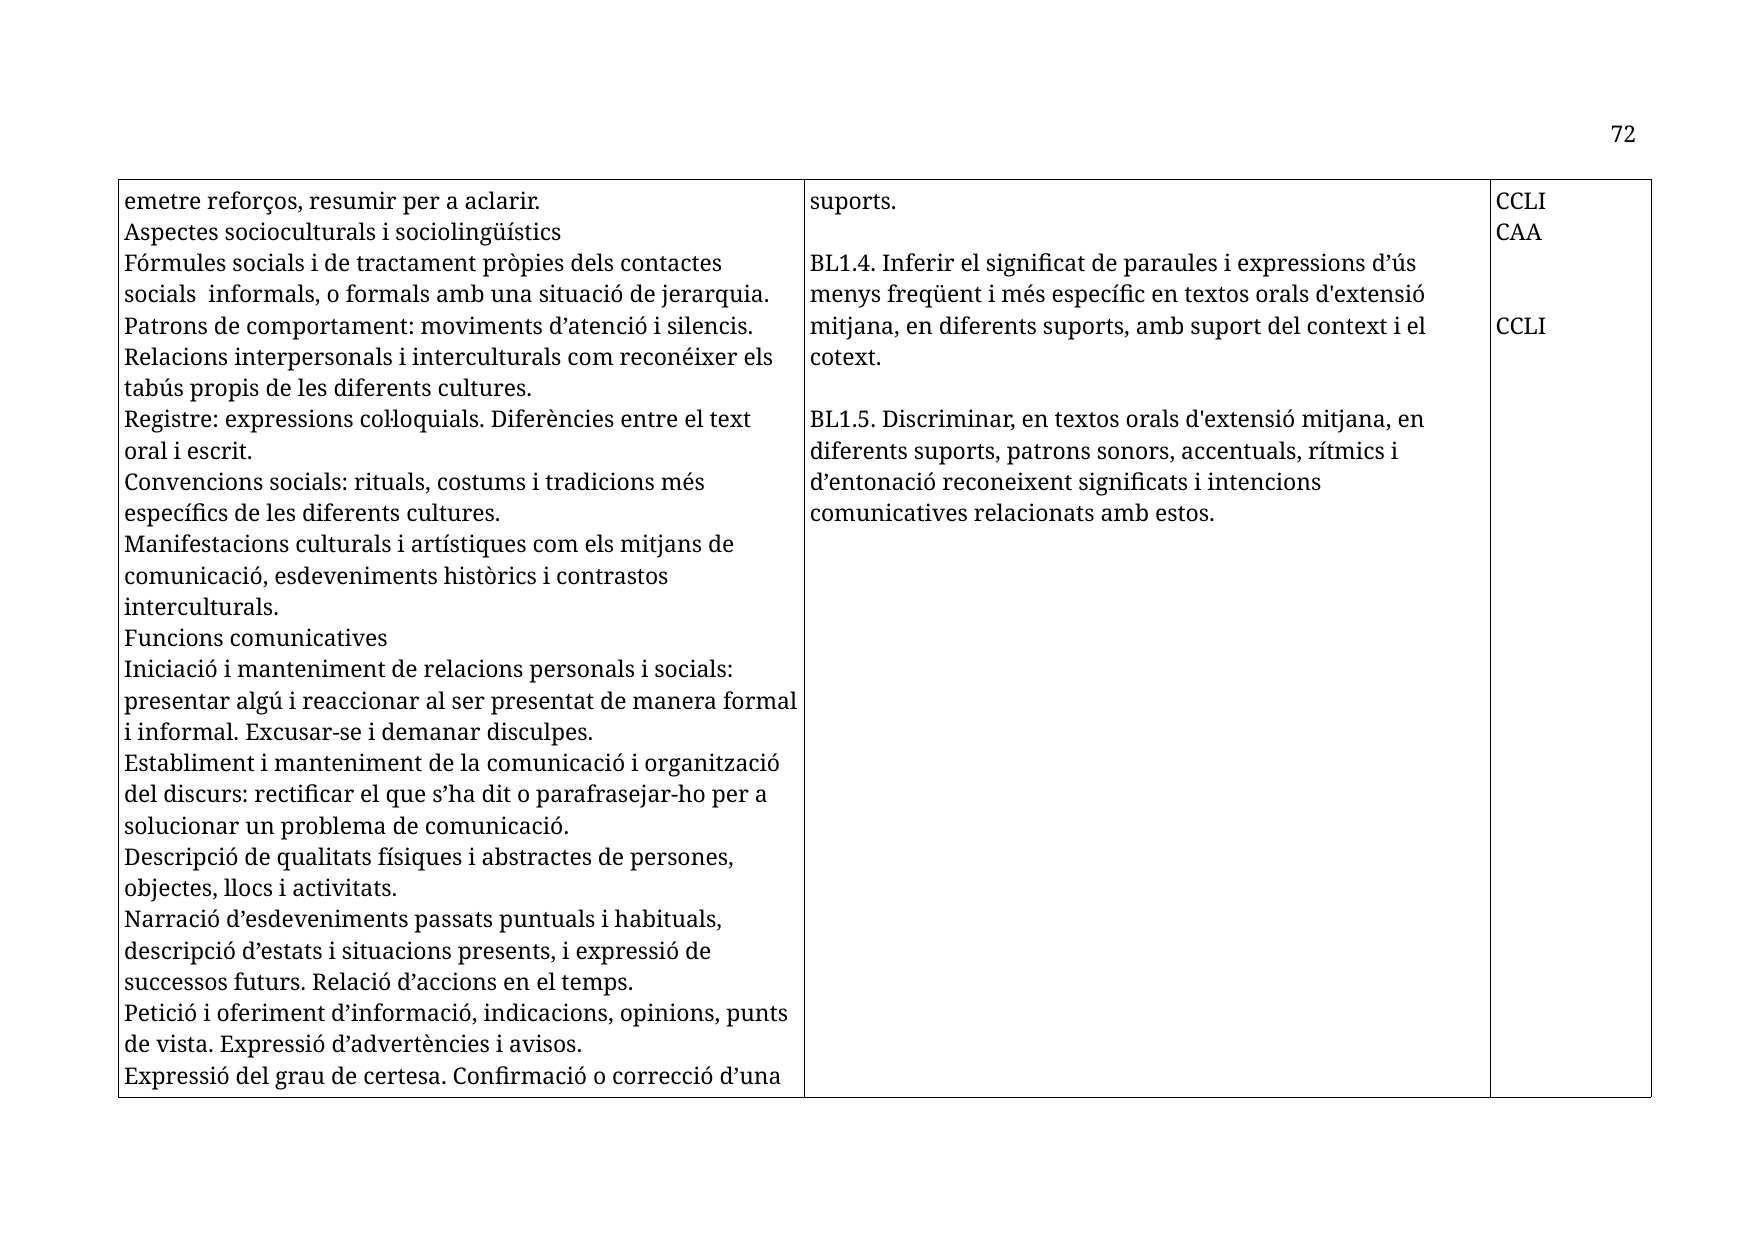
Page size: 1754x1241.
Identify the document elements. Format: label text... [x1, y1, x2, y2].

table_cell suports. BL1.4. Inferir el significat de paraules i expressions d’ús menys freqüent i més específic en textos orals d'extensió mitjana, en diferents suports, amb suport del context i el cotext. BL1.5. Discriminar, en textos orals d'extensió mitjana, en diferents suports, patrons sonors, accentuals, rítmics i d’entonació reconeixent significats i intencions comunicatives relacionats amb estos. [805, 180, 1490, 1097]
table_cell emetre reforços, resumir per a aclarir. Aspectes socioculturals i sociolingüístics Fórmules socials i de tractament pròpies dels contactes socials informals, o formals amb una situació de jerarquia. Patrons de comportament: moviments d’atenció i silencis. Relacions interpersonals i interculturals com reconéixer els tabús propis de les diferents cultures. Registre: expressions col·loquials. Diferències entre el text oral i escrit. Convencions socials: rituals, costums i tradicions més específics de les diferents cultures. Manifestacions culturals i artístiques com els mitjans de comunicació, esdeveniments històrics i contrastos interculturals. Funcions comunicatives Iniciació i manteniment de relacions personals i socials: presentar algú i reaccionar al ser presentat de manera formal i informal. Excusar-se i demanar disculpes. Establiment i manteniment de la comunicació i organització del discurs: rectificar el que s’ha dit o parafrasejar-ho per a solucionar un problema de comunicació. Descripció de qualitats físiques i abstractes de persones, objectes, llocs i activitats. Narració d’esdeveniments passats puntuals i habituals, descripció d’estats i situacions presents, i expressió de successos futurs. Relació d’accions en el temps. Petició i oferiment d’informació, indicacions, opinions, punts de vista. Expressió d’advertències i avisos. Expressió del grau de certesa. Confirmació o correcció d’una [119, 180, 804, 1097]
table_cell CCLI CAA CCLI [1491, 180, 1651, 1097]
